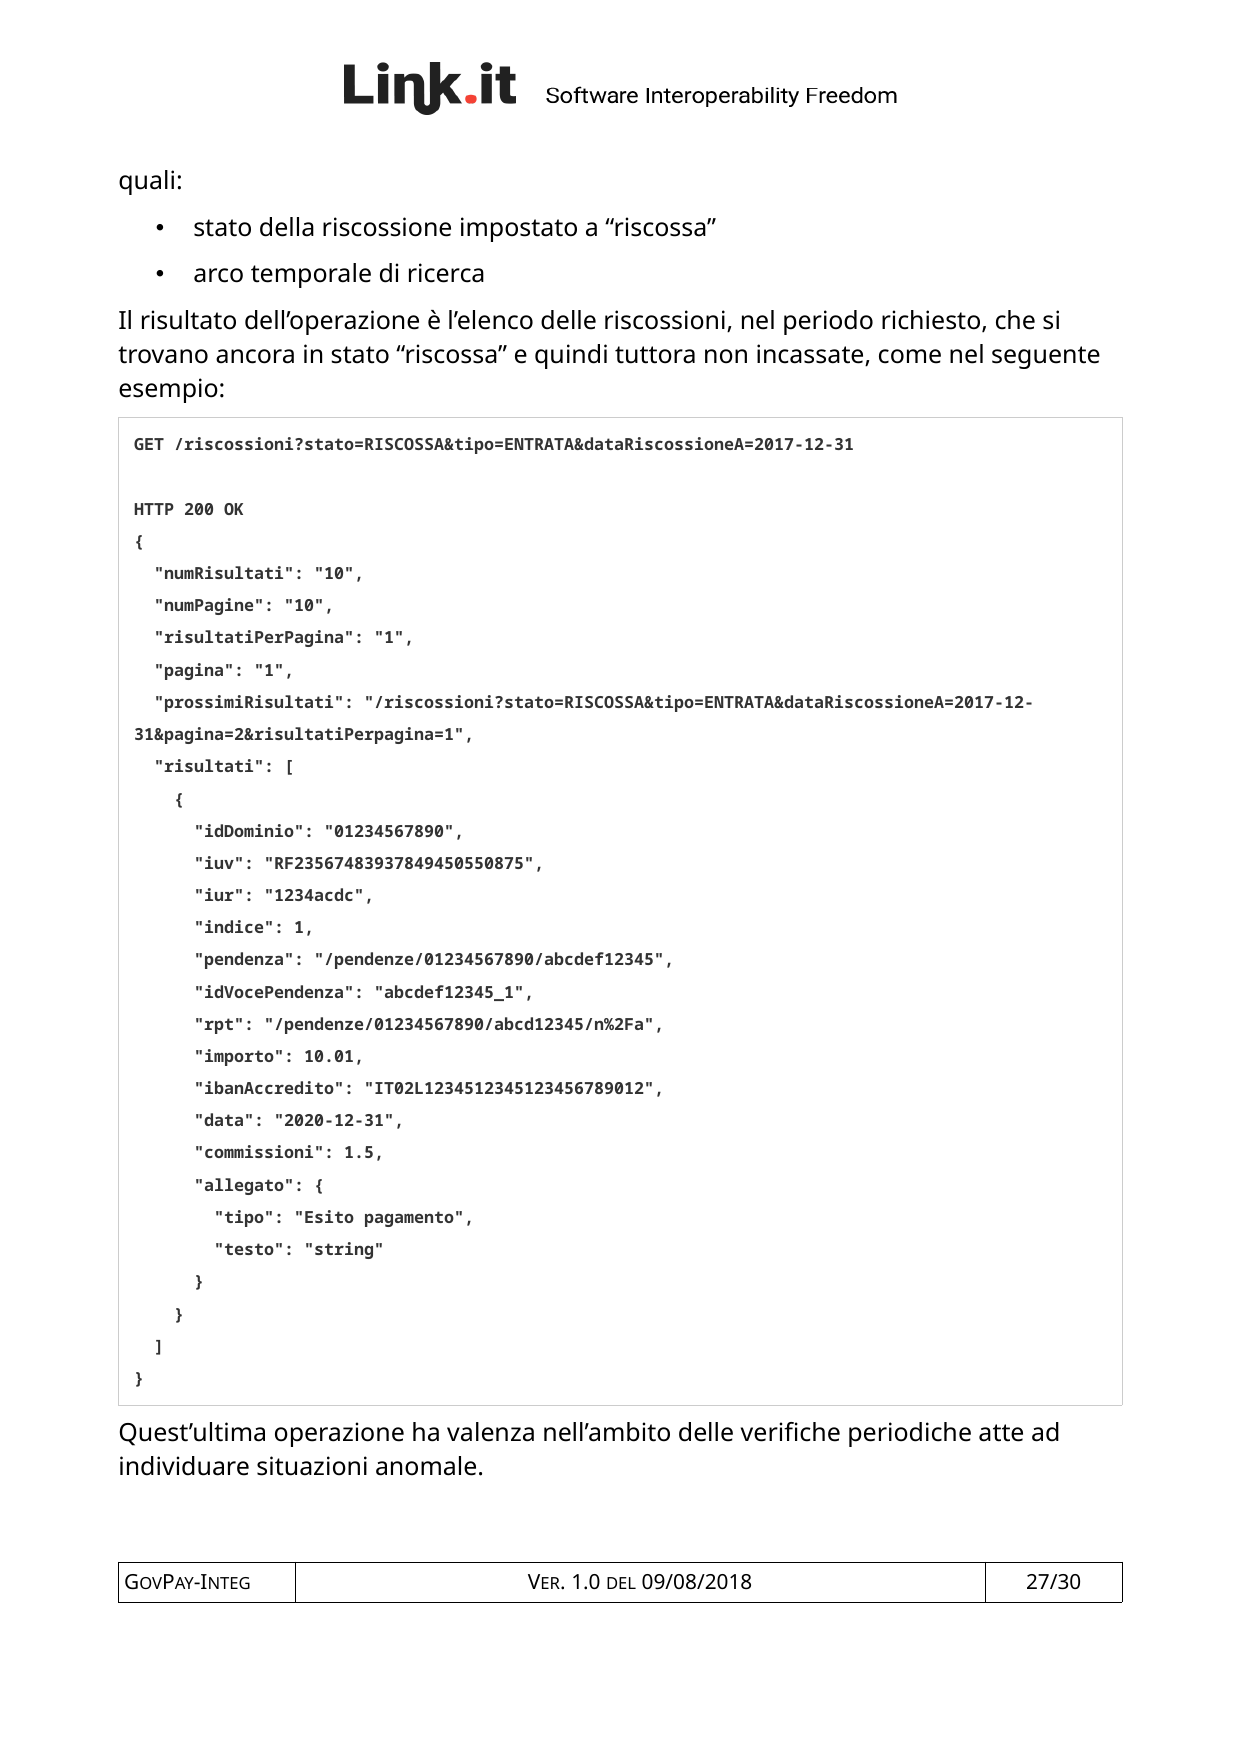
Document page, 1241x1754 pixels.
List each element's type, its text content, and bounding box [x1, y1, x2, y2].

text "risultati": [ [119, 739, 1122, 771]
text "ibanAccredito": "IT02L1234512345123456789012", [119, 1061, 1122, 1093]
text "iuv": "RF23567483937849450550875", [119, 836, 1122, 868]
text "importo": 10.01, [119, 1029, 1122, 1061]
text "allegato": { [119, 1158, 1122, 1190]
list arco temporale di ricerca [156, 256, 1122, 290]
text "prossimiRisultati": "/riscossioni?stato=RISCOSSA&tipo=ENTRATA&dataRiscossioneA=2017-12-31&pagina=2&risultatiPerpagina=1", [119, 675, 1122, 739]
text GET /riscossioni?stato=RISCOSSA&tipo=ENTRATA&dataRiscossioneA=2017-12-31 [119, 418, 1122, 449]
text "numRisultati": "10", [119, 546, 1122, 578]
text Il risultato dell’operazione è l’elenco delle riscossioni, nel periodo richiesto, che si trovano ancora in stato “riscossa” e quindi tuttora non incassate, come nel seguente esempio: [118, 303, 1122, 405]
text "risultatiPerPagina": "1", [119, 610, 1122, 643]
text Quest’ultima operazione ha valenza nell’ambito delle verifiche periodiche atte ad individuare situazioni anomale. [118, 1414, 1122, 1482]
text "testo": "string" [119, 1222, 1122, 1254]
text "data": "2020-12-31", [119, 1093, 1122, 1125]
text "tipo": "Esito pagamento", [119, 1190, 1122, 1222]
text "commissioni": 1.5, [119, 1125, 1122, 1158]
picture [269, 43, 971, 118]
text { [119, 771, 1122, 803]
text quali: [118, 163, 1122, 197]
text "indice": 1, [119, 900, 1122, 932]
text HTTP 200 OK [119, 482, 1122, 514]
text } [119, 1286, 1122, 1318]
text "pendenza": "/pendenze/01234567890/abcdef12345", [119, 932, 1122, 964]
list stato della riscossione impostato a “riscossa” [156, 209, 1122, 243]
text { [119, 514, 1122, 546]
text "rpt": "/pendenze/01234567890/abcd12345/n%2Fa", [119, 997, 1122, 1029]
text "pagina": "1", [119, 643, 1122, 675]
text } [119, 1351, 1122, 1405]
text "idVocePendenza": "abcdef12345_1", [119, 964, 1122, 997]
text "iur": "1234acdc", [119, 868, 1122, 900]
text "idDominio": "01234567890", [119, 803, 1122, 836]
text "numPagine": "10", [119, 578, 1122, 610]
text ] [119, 1318, 1122, 1351]
text } [119, 1254, 1122, 1286]
